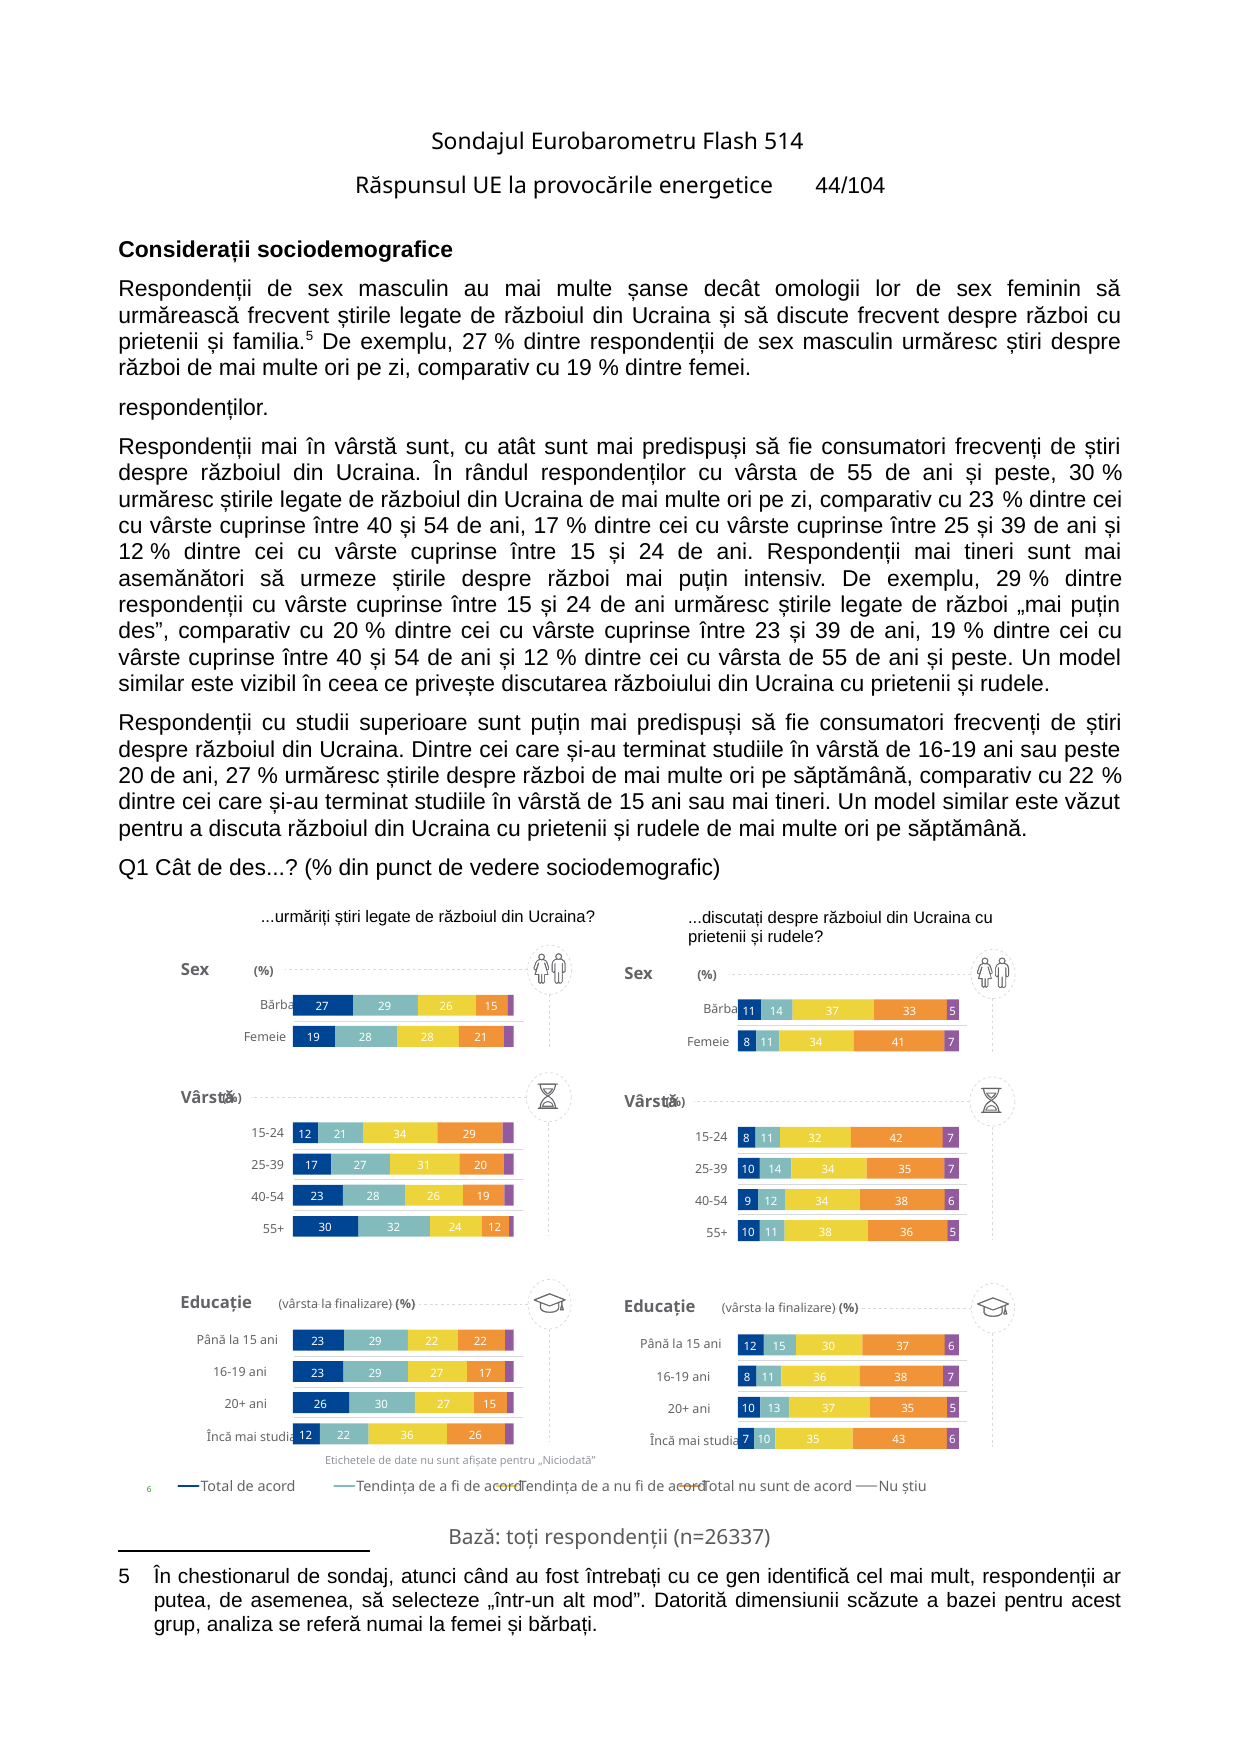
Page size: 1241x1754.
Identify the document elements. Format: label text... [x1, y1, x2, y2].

text Respondenții cu studii superioare sunt puțin mai predispuși să fie consumatori frecvenți de știri despre războiul din Ucraina. Dintre cei care și-au terminat studiile în vârstă de 16-19 ani sau peste 20 de ani, 27 % urmăresc știrile despre război de mai multe ori pe săptămână, comparativ cu 22 % dintre cei care și-au terminat studiile în vârstă de 15 ani sau mai tineri. Un model similar este văzut pentru a discuta războiul din Ucraina cu prietenii și rudele de mai multe ori pe săptămână. [118, 709, 1122, 841]
text Q1 Cât de des...? (% din punct de vedere sociodemografic) [118, 854, 1122, 880]
text respondenților. [118, 393, 1122, 420]
text În chestionarul de sondaj, atunci când au fost întrebați cu ce gen identifică cel mai mult, respondenții ar putea, de asemenea, să selecteze „într-un alt mod”. Datorită dimensiunii scăzute a bazei pentru acest grup, analiza se referă numai la femei și bărbați. [118, 1564, 1122, 1636]
text Respondenții de sex masculin au mai multe șanse decât omologii lor de sex feminin să urmărească frecvent știrile legate de războiul din Ucraina și să discute frecvent despre război cu prietenii și familia. De exemplu, 27 % dintre respondenții de sex masculin urmăresc știri despre război de mai multe ori pe zi, comparativ cu 19 % dintre femei. [118, 275, 1122, 381]
text Considerații sociodemografice [118, 236, 1122, 262]
text Respondenții mai în vârstă sunt, cu atât sunt mai predispuși să fie consumatori frecvenți de știri despre războiul din Ucraina. În rândul respondenților cu vârsta de 55 de ani și peste, 30 % urmăresc știrile legate de războiul din Ucraina de mai multe ori pe zi, comparativ cu 23 % dintre cei cu vârste cuprinse între 40 și 54 de ani, 17 % dintre cei cu vârste cuprinse între 25 și 39 de ani și 12 % dintre cei cu vârste cuprinse între 15 și 24 de ani. Respondenții mai tineri sunt mai asemănători să urmeze știrile despre război mai puțin intensiv. De exemplu, 29 % dintre respondenții cu vârste cuprinse între 15 și 24 de ani urmăresc știrile legate de război „mai puțin des”, comparativ cu 20 % dintre cei cu vârste cuprinse între 23 și 39 de ani, 19 % dintre cei cu vârste cuprinse între 40 și 54 de ani și 12 % dintre cei cu vârsta de 55 de ani și peste. Un model similar este vizibil în ceea ce privește discutarea războiului din Ucraina cu prietenii și rudele. [118, 433, 1122, 696]
